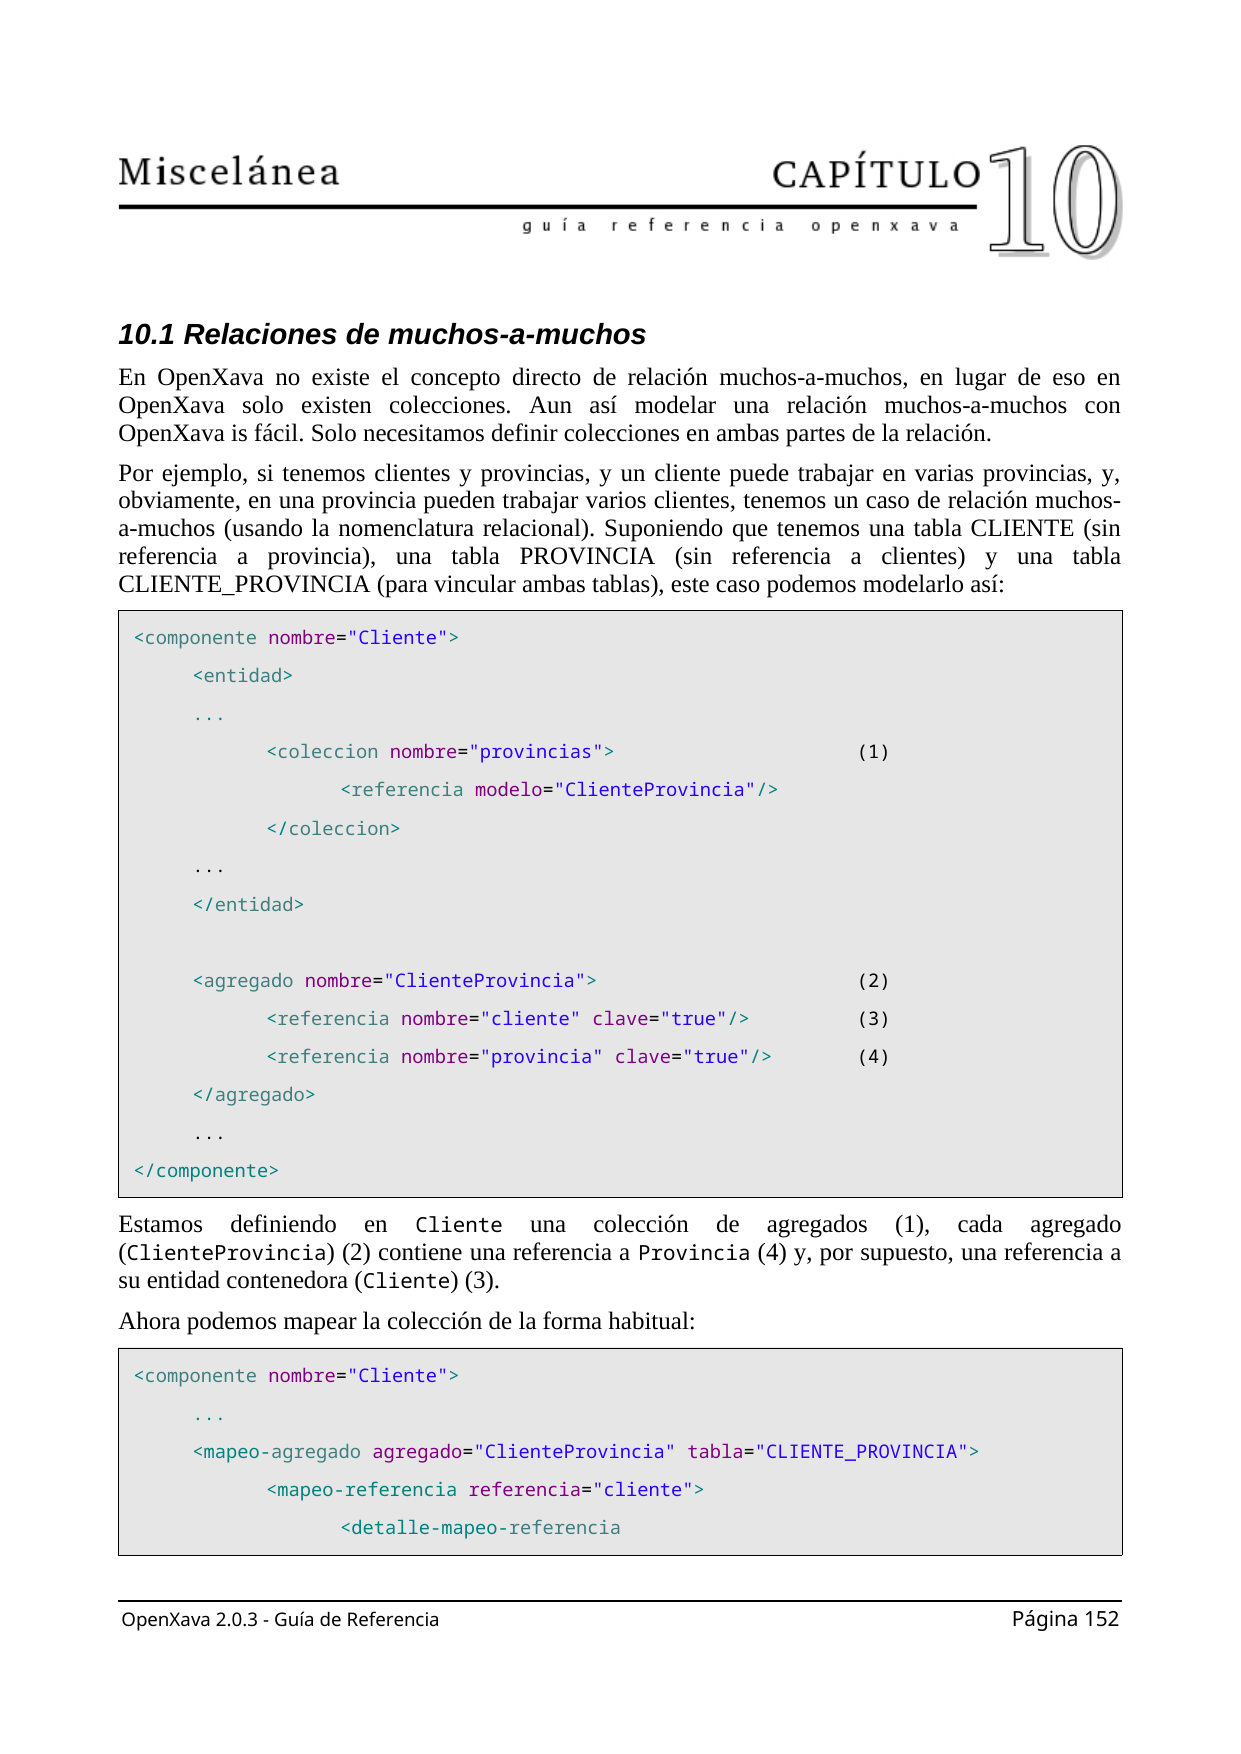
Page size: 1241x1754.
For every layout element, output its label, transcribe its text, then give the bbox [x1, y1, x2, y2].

subtitle Relaciones de muchos-a-muchos [118, 318, 1122, 351]
text </entidad> [119, 876, 1122, 914]
picture [118, 118, 1123, 289]
text <componente nombre="Cliente"> [119, 611, 1122, 648]
text En OpenXava no existe el concepto directo de relación muchos-a-muchos, en lugar de eso en OpenXava solo existen colecciones. Aun así modelar una relación muchos-a-muchos con OpenXava is fácil. Solo necesitamos definir colecciones en ambas partes de la relación. [118, 363, 1122, 446]
text ... [119, 1385, 1122, 1423]
text <referencia nombre="provincia" clave="true"/> (4) [119, 1028, 1122, 1066]
text <referencia nombre="cliente" clave="true"/> (3) [119, 990, 1122, 1028]
text <detalle-mapeo-referencia [119, 1499, 1122, 1555]
text <coleccion nombre="provincias"> (1) [119, 724, 1122, 762]
text </agregado> [119, 1066, 1122, 1104]
text <entidad> [119, 648, 1122, 686]
text <mapeo-referencia referencia="cliente"> [119, 1461, 1122, 1499]
text <componente nombre="Cliente"> [119, 1349, 1122, 1385]
text ... [119, 686, 1122, 724]
text <agregado nombre="ClienteProvincia"> (2) [119, 952, 1122, 990]
text Por ejemplo, si tenemos clientes y provincias, y un cliente puede trabajar en varias provincias, y, obviamente, en una provincia pueden trabajar varios clientes, tenemos un caso de relación muchos-a-muchos (usando la nomenclatura relacional). Suponiendo que tenemos una tabla CLIENTE (sin referencia a provincia), una tabla PROVINCIA (sin referencia a clientes) y una tabla CLIENTE_PROVINCIA (para vincular ambas tablas), este caso podemos modelarlo así: [118, 459, 1122, 597]
text <mapeo-agregado agregado="ClienteProvincia" tabla="CLIENTE_PROVINCIA"> [119, 1423, 1122, 1461]
subtitle Miscelánea [118, 289, 1122, 293]
text <referencia modelo="ClienteProvincia"/> [119, 762, 1122, 800]
text </coleccion> [119, 800, 1122, 838]
text ... [119, 1104, 1122, 1142]
text </componente> [119, 1142, 1122, 1197]
text Estamos definiendo en Cliente una colección de agregados (1), cada agregado (ClienteProvincia) (2) contiene una referencia a Provincia (4) y, por supuesto, una referencia a su entidad contenedora (Cliente) (3). [118, 1210, 1122, 1295]
text Ahora podemos mapear la colección de la forma habitual: [118, 1307, 1122, 1335]
text ... [119, 838, 1122, 876]
